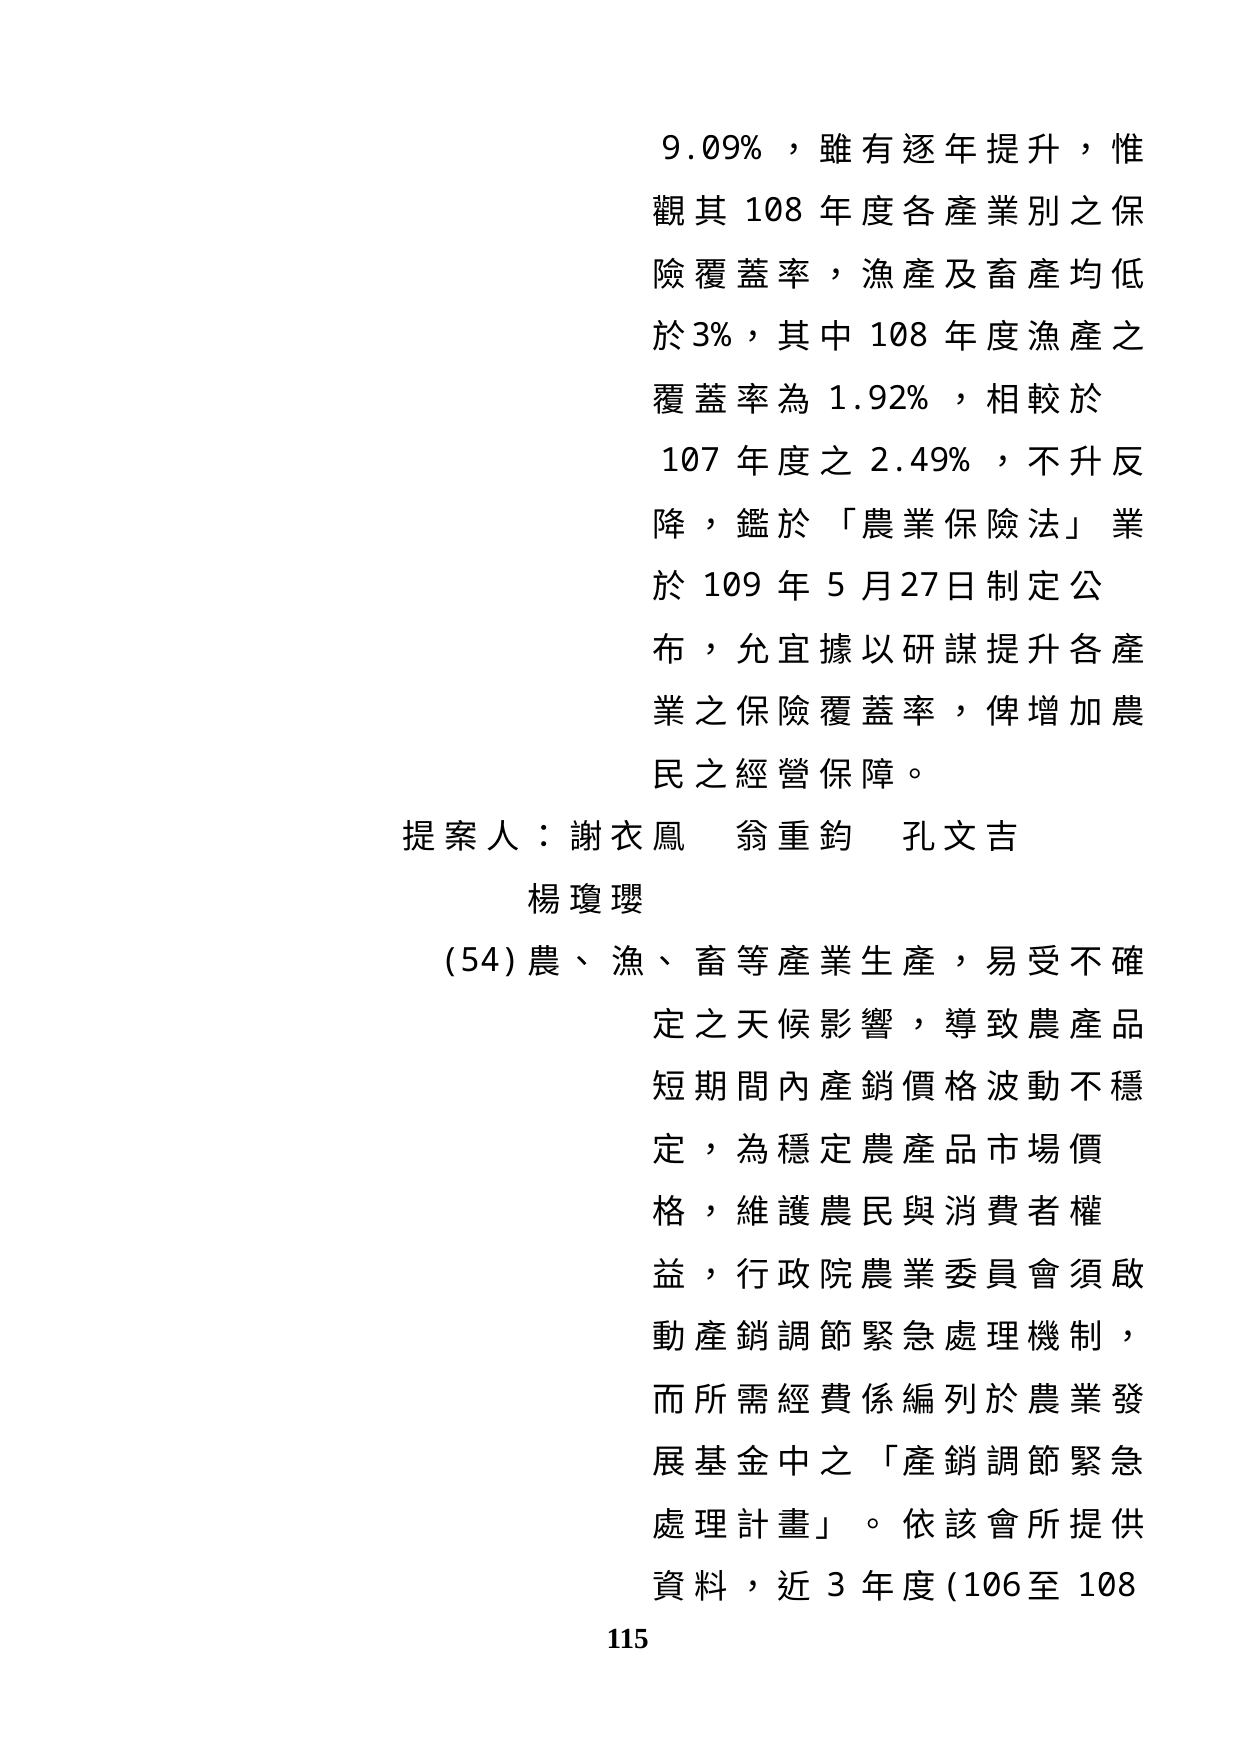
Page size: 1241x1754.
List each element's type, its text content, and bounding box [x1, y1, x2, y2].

text 提案人：謝衣鳯 翁重鈞 孔文吉 楊瓊瓔 [384, 792, 1044, 917]
list 農、漁、畜等產業生產，易受不確定之天候影響，導致農產品短期間內產銷價格波動不穩定，為穩定農產品市場價格，維護農民與消費者權益，行政院農業委員會須啟動產銷調節緊急處理機制，而所需經費係編列於農業發展基金中之「產銷調節緊急處理計畫」。依該會所提供資料，近3年度(106至108 [430, 917, 1148, 1605]
list 9.09%，雖有逐年提升，惟觀其108年度各產業別之保險覆蓋率，漁產及畜產均低於3%，其中108年度漁產之覆蓋率為1.92%，相較於107年度之2.49%，不升反降，鑑於「農業保險法」業於109年5月27日制定公布，允宜據以研謀提升各產業之保險覆蓋率，俾增加農民之經營保障。 [430, 105, 1148, 792]
